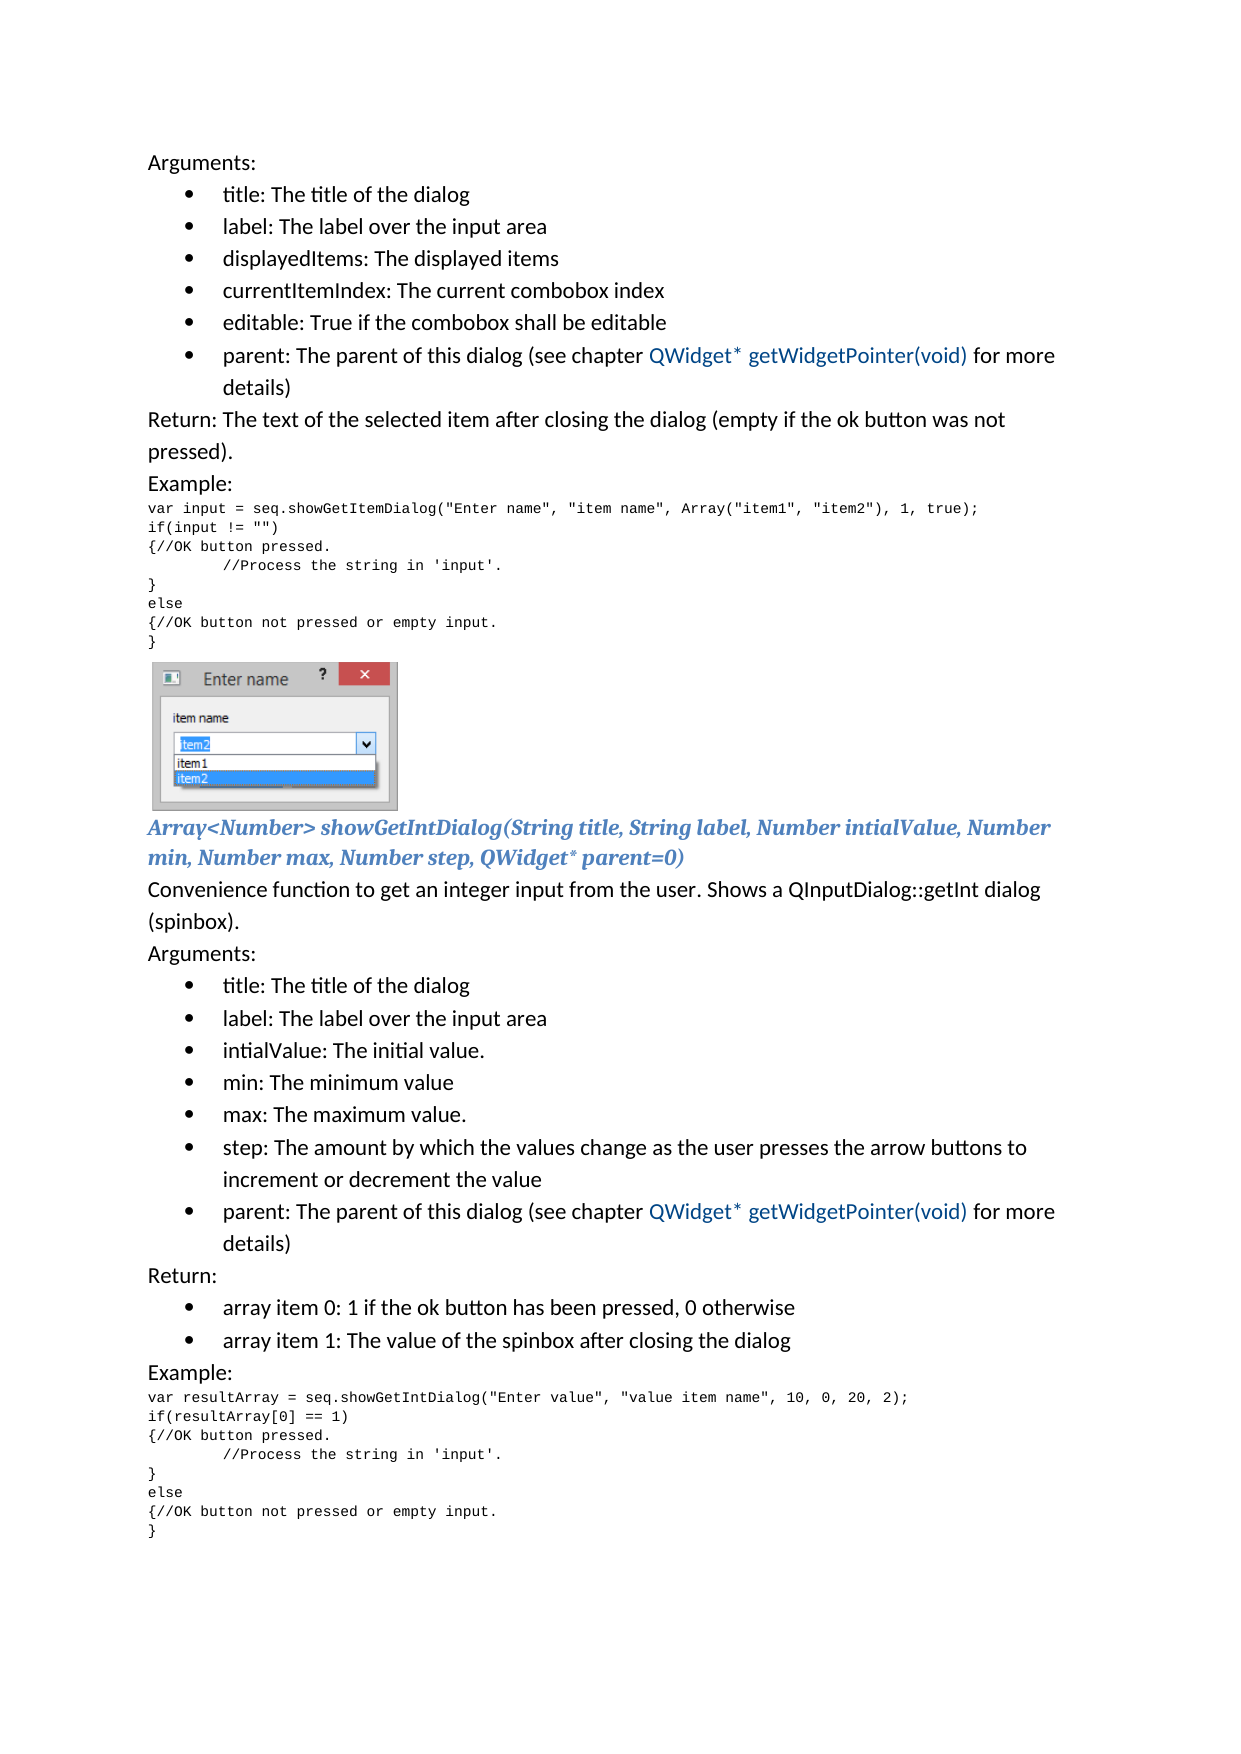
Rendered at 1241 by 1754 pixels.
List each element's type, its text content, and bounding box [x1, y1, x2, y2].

text } [148, 1466, 1093, 1482]
text Example: [148, 469, 1093, 497]
text } [148, 1523, 1093, 1539]
text Arguments: [148, 939, 1093, 967]
list max: The maximum value. [185, 1100, 1093, 1128]
picture [152, 662, 398, 811]
list array item 0: 1 if the ok button has been pressed, 0 otherwise [185, 1293, 1093, 1322]
text {//OK button pressed. [148, 1428, 1093, 1444]
text {//OK button not pressed or empty input. [148, 1504, 1093, 1520]
list displayedItems: The displayed items [185, 244, 1093, 272]
list parent: The parent of this dialog (see chapter QWidget* getWidgetPointer(void) for more details) [185, 1197, 1093, 1257]
text } [148, 577, 1093, 594]
text if(input != "") [148, 521, 1093, 537]
list editable: True if the combobox shall be editable [185, 308, 1093, 337]
text Return: [148, 1261, 1093, 1289]
text var input = seq.showGetItemDialog("Enter name", "item name", Array("item1", "item2"), 1, true); [148, 502, 1093, 518]
text Return: The text of the selected item after closing the dialog (empty if the ok button was not pressed). [148, 405, 1093, 465]
text {//OK button pressed. [148, 539, 1093, 556]
list label: The label over the input area [185, 212, 1093, 240]
list currentItemIndex: The current combobox index [185, 276, 1093, 304]
text else [148, 1485, 1093, 1501]
list title: The title of the dialog [185, 972, 1093, 1000]
subtitle Array<Number> showGetIntDialog(String title, String label, Number intialValue, Number min, Number max, Number step, QWidget* parent=0) [148, 811, 1093, 871]
list intialValue: The initial value. [185, 1036, 1093, 1064]
list step: The amount by which the values change as the user presses the arrow buttons to increment or decrement the value [185, 1133, 1093, 1193]
text var resultArray = seq.showGetIntDialog("Enter value", "value item name", 10, 0, 20, 2); [148, 1390, 1093, 1407]
text {//OK button not pressed or empty input. [148, 615, 1093, 632]
list array item 1: The value of the spinbox after closing the dialog [185, 1326, 1093, 1354]
text //Process the string in 'input'. [148, 1447, 1093, 1463]
text if(resultArray[0] == 1) [148, 1409, 1093, 1426]
list label: The label over the input area [185, 1004, 1093, 1032]
text //Process the string in 'input'. [148, 558, 1093, 575]
text Arguments: [148, 148, 1093, 176]
text else [148, 596, 1093, 613]
text Example: [148, 1358, 1093, 1386]
text Convenience function to get an integer input from the user. Shows a QInputDialog::getInt dialog (spinbox). [148, 875, 1093, 935]
list parent: The parent of this dialog (see chapter QWidget* getWidgetPointer(void) for more details) [185, 341, 1093, 401]
list title: The title of the dialog [185, 180, 1093, 208]
text } [148, 634, 1093, 651]
list min: The minimum value [185, 1068, 1093, 1096]
